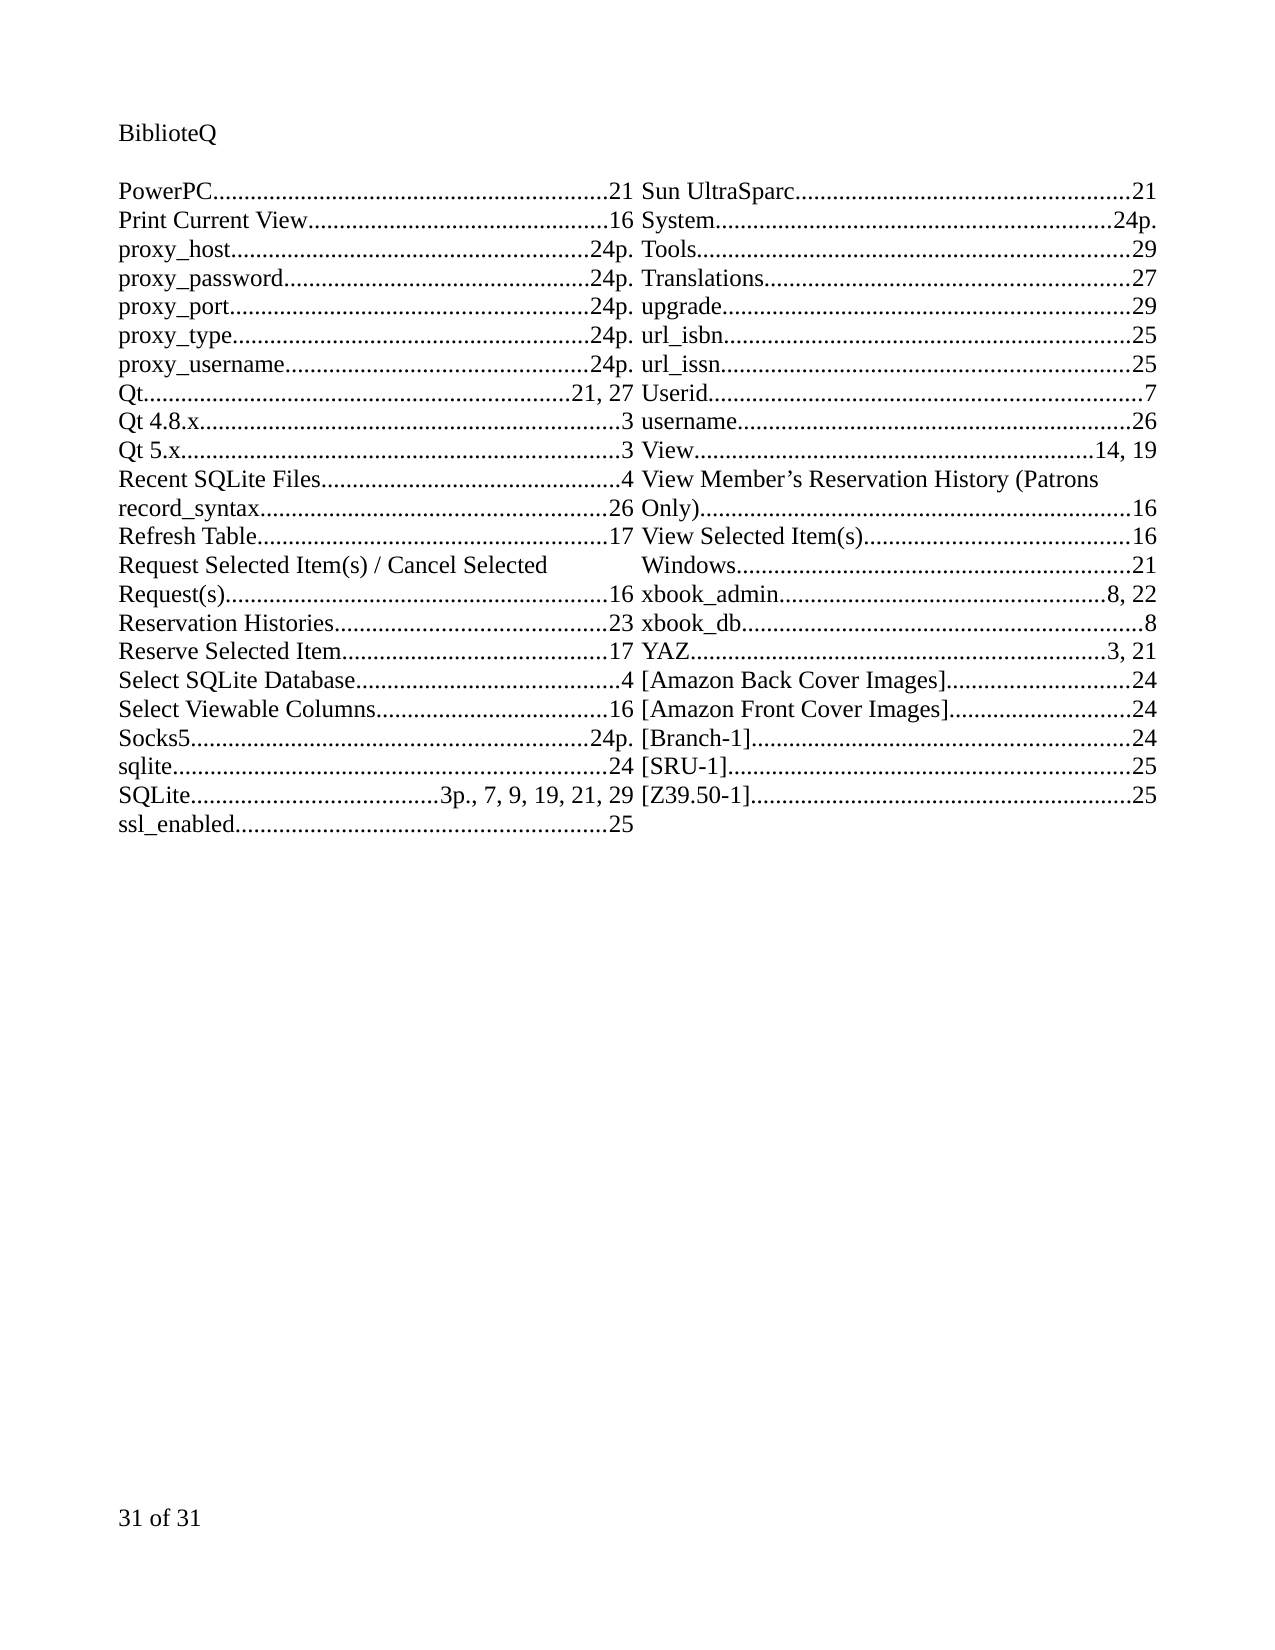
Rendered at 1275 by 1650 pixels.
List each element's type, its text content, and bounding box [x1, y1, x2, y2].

text [Branch-1] 24 [641, 723, 1157, 751]
text [SRU-1] 25 [641, 751, 1157, 780]
text Reserve Selected Item 17 [118, 636, 634, 665]
text Qt 5.x 3 [118, 435, 634, 464]
text proxy_type 24p. [118, 320, 634, 349]
text Request Selected Item(s) / Cancel Selected Request(s) 16 [118, 550, 634, 608]
text ssl_enabled 25 [118, 809, 634, 838]
text [Amazon Front Cover Images] 24 [641, 694, 1157, 723]
text Tools 29 [641, 234, 1157, 263]
text Refresh Table 17 [118, 521, 634, 550]
text xbook_db 8 [641, 608, 1157, 636]
text sqlite 24 [118, 751, 634, 780]
text Select Viewable Columns 16 [118, 694, 634, 723]
text record_syntax 26 [118, 493, 634, 521]
text [Amazon Back Cover Images] 24 [641, 665, 1157, 694]
text Qt 21, 27 [118, 378, 634, 406]
text Print Current View 16 [118, 205, 634, 234]
text Translations 27 [641, 263, 1157, 291]
text PowerPC 21 [118, 176, 634, 205]
text url_issn 25 [641, 349, 1157, 378]
text upgrade 29 [641, 291, 1157, 320]
text Reservation Histories 23 [118, 608, 634, 636]
text xbook_admin 8, 22 [641, 579, 1157, 608]
text YAZ 3, 21 [641, 636, 1157, 665]
text View Member’s Reservation History (Patrons Only) 16 [641, 464, 1157, 521]
text Recent SQLite Files 4 [118, 464, 634, 493]
text proxy_username 24p. [118, 349, 634, 378]
text Windows 21 [641, 550, 1157, 579]
text proxy_host 24p. [118, 234, 634, 263]
text Sun UltraSparc 21 [641, 176, 1157, 205]
text username 26 [641, 406, 1157, 435]
text proxy_password 24p. [118, 263, 634, 291]
text View Selected Item(s) 16 [641, 521, 1157, 550]
text Qt 4.8.x 3 [118, 406, 634, 435]
text Userid 7 [641, 378, 1157, 406]
text Select SQLite Database 4 [118, 665, 634, 694]
text [Z39.50-1] 25 [641, 780, 1157, 809]
text View 14, 19 [641, 435, 1157, 464]
text url_isbn 25 [641, 320, 1157, 349]
text Socks5 24p. [118, 723, 634, 751]
text System 24p. [641, 205, 1157, 234]
text proxy_port 24p. [118, 291, 634, 320]
text SQLite 3p., 7, 9, 19, 21, 29 [118, 780, 634, 809]
